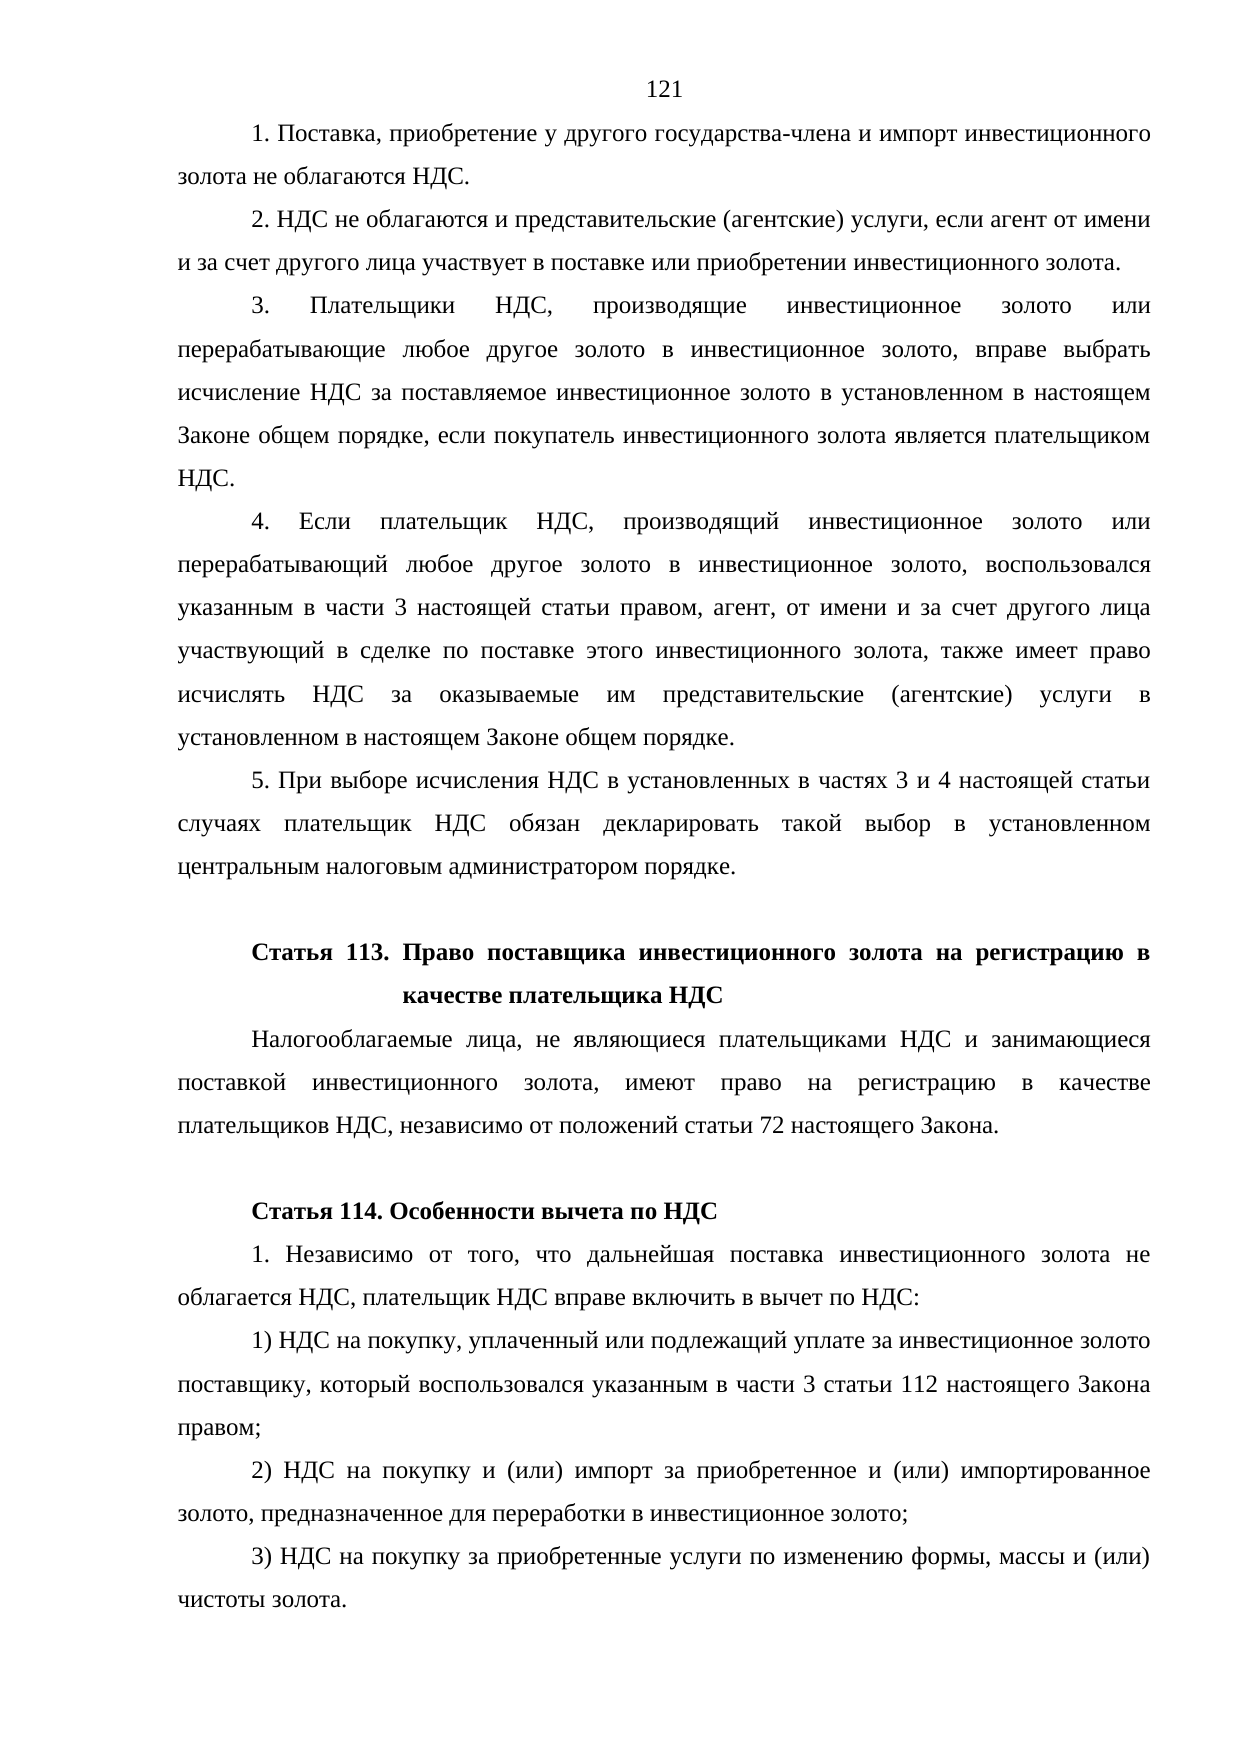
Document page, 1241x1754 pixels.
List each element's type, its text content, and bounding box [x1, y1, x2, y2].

text Статья 113. Право поставщика инвестиционного золота на регистрацию в качестве плательщика НДС [251, 937, 1152, 1009]
text 3. Плательщики НДС, производящие инвестиционное золото или перерабатывающие любое другое золото в инвестиционное золото, вправе выбрать исчисление НДС за поставляемое инвестиционное золото в установленном в настоящем Законе общем порядке, если покупатель инвестиционного золота является плательщиком НДС. [177, 291, 1152, 492]
text 1) НДС на покупку, уплаченный или подлежащий уплате за инвестиционное золото поставщику, который воспользовался указанным в части 3 статьи 112 настоящего Закона правом; [177, 1326, 1152, 1441]
text 1. Поставка, приобретение у другого государства-члена и импорт инвестиционного золота не облагаются НДС. [177, 118, 1152, 190]
text Налогооблагаемые лица, не являющиеся плательщиками НДС и занимающиеся поставкой инвестиционного золота, имеют право на регистрацию в качестве плательщиков НДС, независимо от положений статьи 72 настоящего Закона. [177, 1024, 1152, 1139]
text 2. НДС не облагаются и представительские (агентские) услуги, если агент от имени и за счет другого лица участвует в поставке или приобретении инвестиционного золота. [177, 204, 1152, 276]
text 1. Независимо от того, что дальнейшая поставка инвестиционного золота не облагается НДС, плательщик НДС вправе включить в вычет по НДС: [177, 1239, 1152, 1311]
text Статья 114. Особенности вычета по НДС [177, 1196, 1152, 1225]
text 5. При выборе исчисления НДС в установленных в частях 3 и 4 настоящей статьи случаях плательщик НДС обязан декларировать такой выбор в установленном центральным налоговым администратором порядке. [177, 765, 1152, 880]
text 3) НДС на покупку за приобретенные услуги по изменению формы, массы и (или) чистоты золота. [177, 1541, 1152, 1613]
text 2) НДС на покупку и (или) импорт за приобретенное и (или) импортированное золото, предназначенное для переработки в инвестиционное золото; [177, 1455, 1152, 1527]
text 4. Если плательщик НДС, производящий инвестиционное золото или перерабатывающий любое другое золото в инвестиционное золото, воспользовался указанным в части 3 настоящей статьи правом, агент, от имени и за счет другого лица участвующий в сделке по поставке этого инвестиционного золота, также имеет право исчислять НДС за оказываемые им представительские (агентские) услуги в установленном в настоящем Законе общем порядке. [177, 506, 1152, 751]
